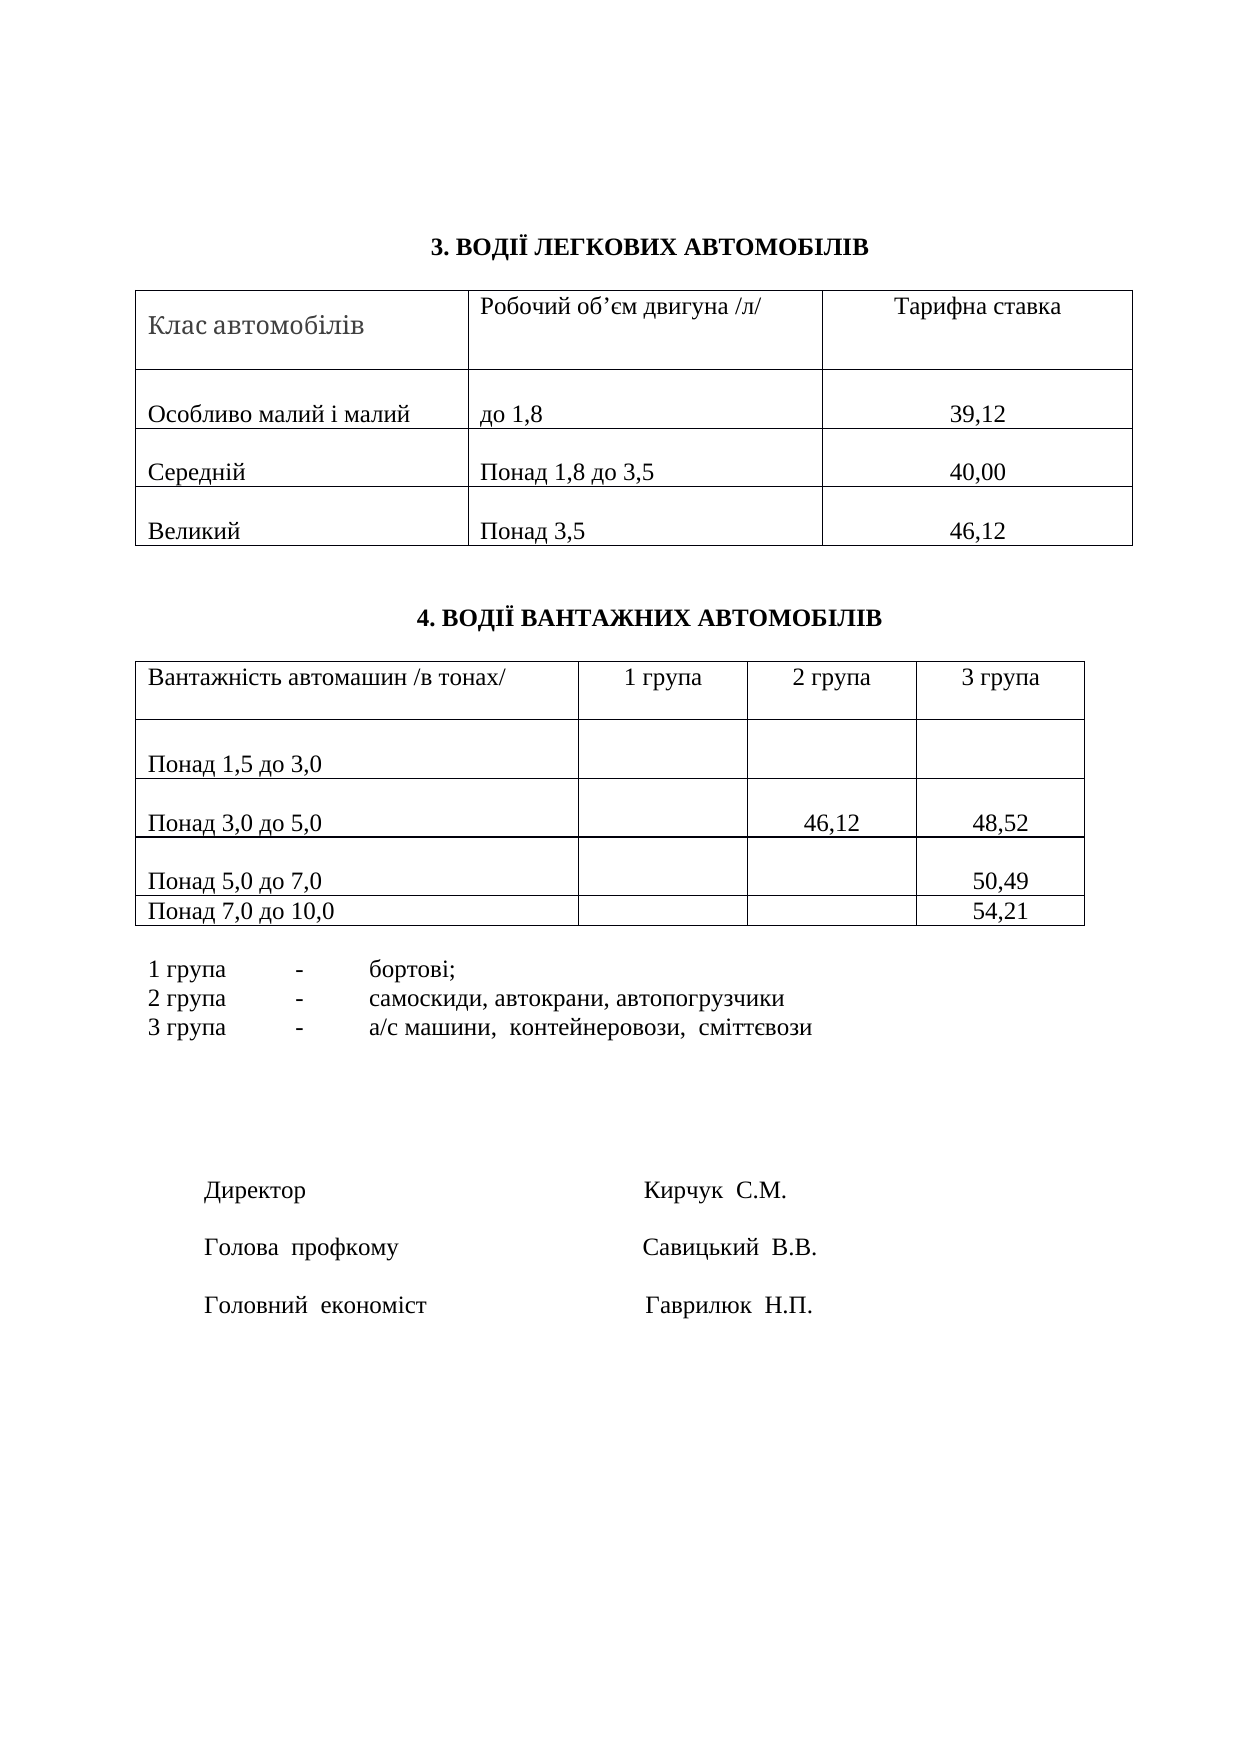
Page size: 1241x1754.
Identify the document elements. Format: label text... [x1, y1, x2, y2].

text 2 група - самоскиди, автокрани, автопогрузчики [148, 983, 1152, 1012]
table_cell Понад 3,5 [469, 487, 822, 545]
table_cell [579, 838, 747, 895]
table_cell Понад 1,8 до 3,5 [469, 429, 822, 486]
table_cell Понад 1,5 до 3,0 [136, 720, 578, 778]
text 3 група - а/с машини, контейнеровози, сміттєвози [148, 1012, 1152, 1041]
table_cell [748, 838, 916, 895]
table_cell 48,52 [917, 779, 1084, 836]
table_header Вантажність автомашин /в тонах/ [136, 662, 578, 719]
table_cell Середній [136, 429, 468, 486]
table_cell [579, 720, 747, 778]
table_cell 46,12 [748, 779, 916, 836]
table_cell Понад 3,0 до 5,0 [136, 779, 578, 836]
table_header 2 група [748, 662, 916, 719]
table_cell до 1,8 [469, 370, 822, 428]
table_cell [748, 720, 916, 778]
text 4. ВОДІЇ ВАНТАЖНИХ АВТОМОБІЛІВ [148, 603, 1152, 632]
table_cell 50,49 [917, 838, 1084, 895]
table_cell 54,21 [917, 896, 1084, 925]
table_header 1 група [579, 662, 747, 719]
text Головний економіст Гаврилюк Н.П. [204, 1290, 1152, 1319]
table_header Тарифна ставка [823, 291, 1132, 369]
table_cell [748, 896, 916, 925]
table_cell Понад 5,0 до 7,0 [136, 838, 578, 895]
table_cell 46,12 [823, 487, 1132, 545]
text 3. ВОДІЇ ЛЕГКОВИХ АВТОМОБІЛІВ [148, 232, 1152, 261]
text Директор Кирчук С.М. [204, 1175, 1152, 1204]
table_cell 40,00 [823, 429, 1132, 486]
table_header Клас автомобілів [136, 291, 468, 369]
table_cell Понад 7,0 до 10,0 [136, 896, 578, 925]
text 1 група - бортові; [148, 954, 1152, 983]
table_cell [579, 779, 747, 836]
text Голова профкому Савицький В.В. [204, 1232, 1152, 1261]
table_cell Особливо малий і малий [136, 370, 468, 428]
table_cell 39,12 [823, 370, 1132, 428]
table_cell [917, 720, 1084, 778]
table_header Робочий об’єм двигуна /л/ [469, 291, 822, 369]
table_cell Великий [136, 487, 468, 545]
table_header 3 група [917, 662, 1084, 719]
table_cell [579, 896, 747, 925]
